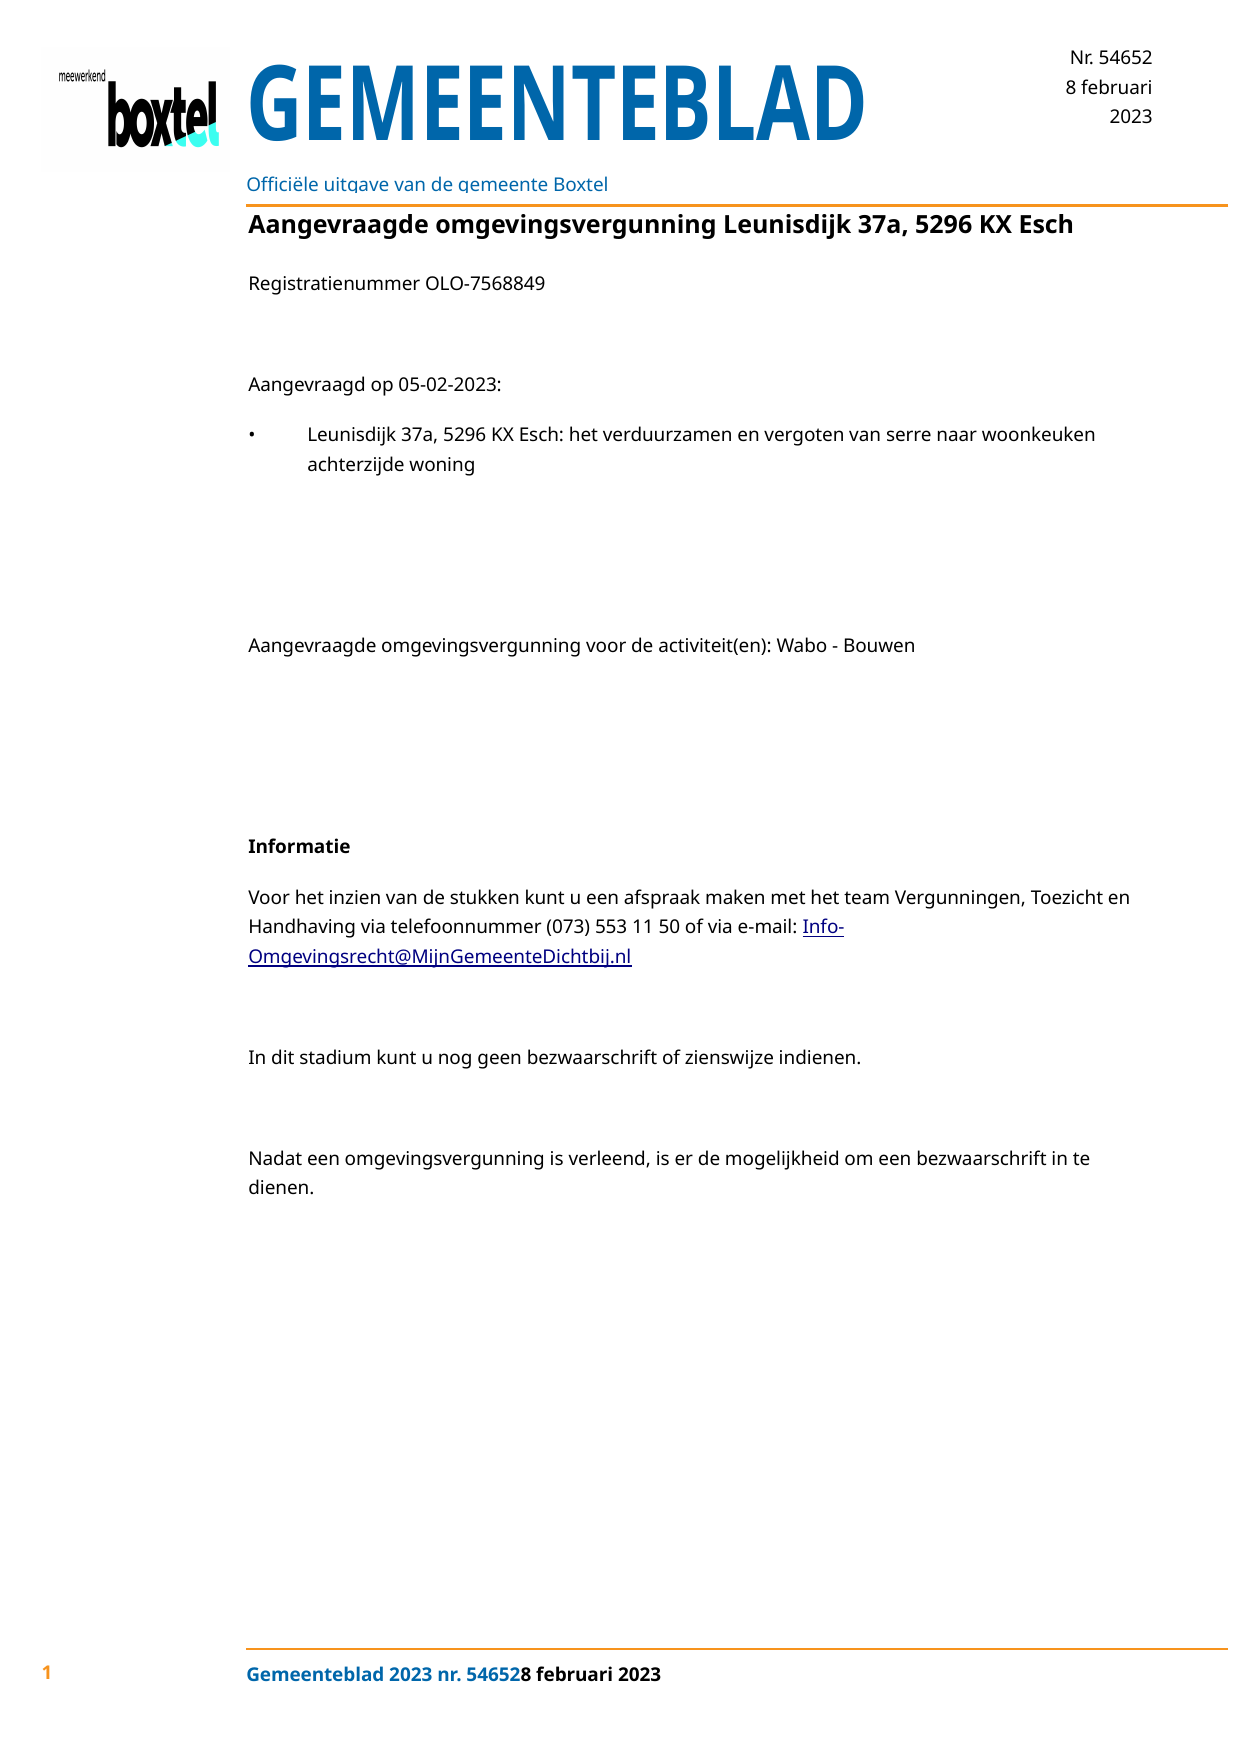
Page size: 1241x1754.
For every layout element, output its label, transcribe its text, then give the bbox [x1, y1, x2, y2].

text Nadat een omgevingsvergunning is verleend, is er de mogelijkheid om een bezwaarschrift in te dienen. [248, 1145, 1152, 1200]
text Aangevraagd op 05-02-2023: [248, 371, 1152, 397]
text Aangevraagde omgevingsvergunning voor de activiteit(en): Wabo - Bouwen [248, 632, 1152, 658]
text Registratienummer OLO-7568849 [248, 270, 1152, 296]
text Aangevraagde omgevingsvergunning Leunisdijk 37a, 5296 KX Esch [248, 207, 1152, 241]
list Leunisdijk 37a, 5296 KX Esch: het verduurzamen en vergoten van serre naar woonkeuken achterzijde woning [248, 422, 1152, 477]
text Voor het inzien van de stukken kunt u een afspraak maken met het team Vergunningen, Toezicht en Handhaving via telefoonnummer (073) 553 11 50 of via e-mail: Info-Omgevingsrecht@MijnGemeenteDichtbij.nl [248, 884, 1152, 969]
picture [41, 47, 231, 172]
text Informatie [248, 834, 1152, 859]
text In dit stadium kunt u nog geen bezwaarschrift of zienswijze indienen. [248, 1044, 1152, 1070]
